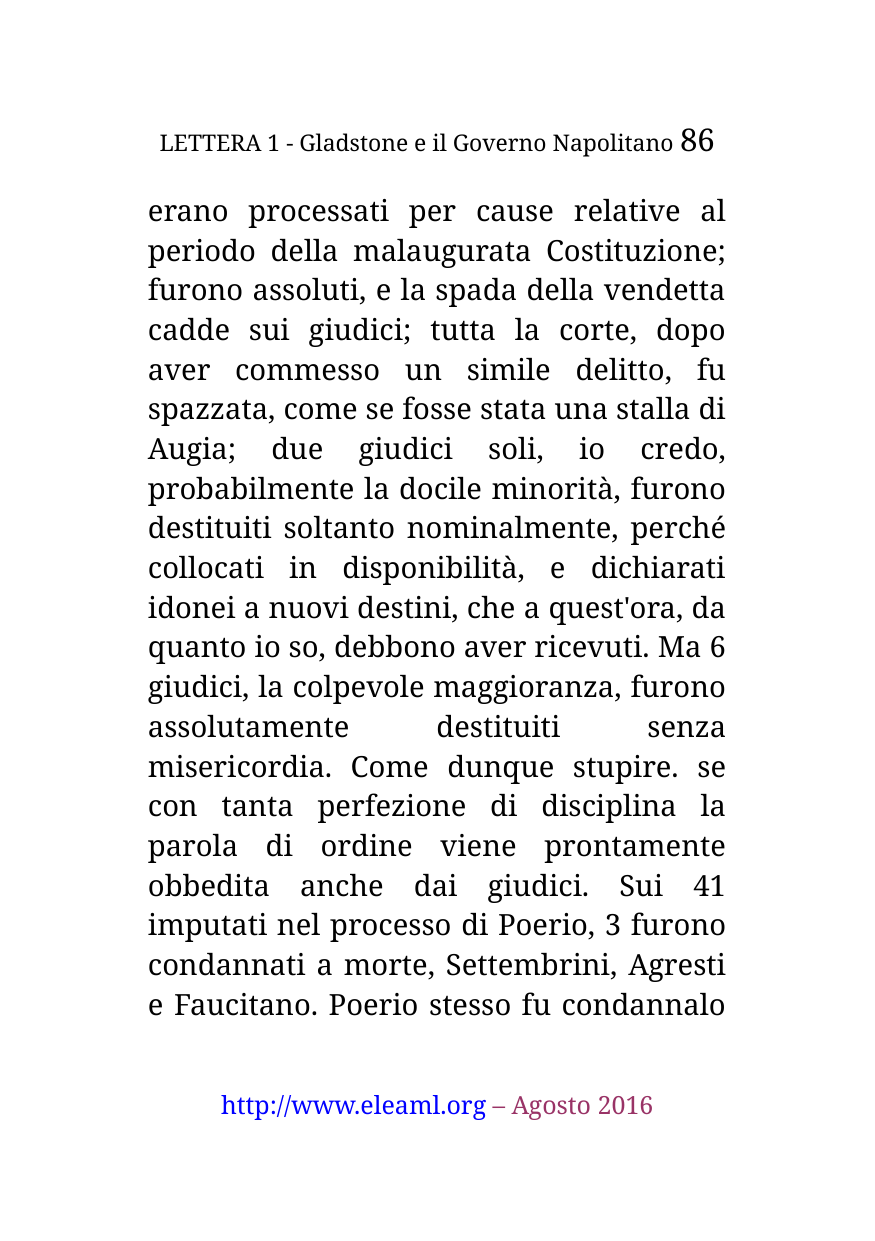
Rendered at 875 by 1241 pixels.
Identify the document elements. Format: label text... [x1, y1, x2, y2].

text erano processati per cause relative al periodo della malaugurata Costituzione; furono assoluti, e la spada della vendetta cadde sui giudici; tutta la corte, dopo aver commesso un simile delitto, fu spazzata, come se fosse stata una stalla di Augia; due giudici soli, io credo, probabilmente la docile minorità, furono destituiti soltanto nominalmente, perché collocati in disponibilità, e dichiarati idonei a nuovi destini, che a quest'ora, da quanto io so, debbono aver ricevuti. Ma 6 giudici, la colpevole maggioranza, furono assolutamente destituiti senza misericordia. Come dunque stupire. se con tanta perfezione di disciplina la parola di ordine viene prontamente obbedita anche dai giudici. Sui 41 imputati nel processo di Poerio, 3 furono condannati a morte, Settembrini, Agresti e Faucitano. Poerio stesso fu condannalo [148, 190, 726, 1024]
